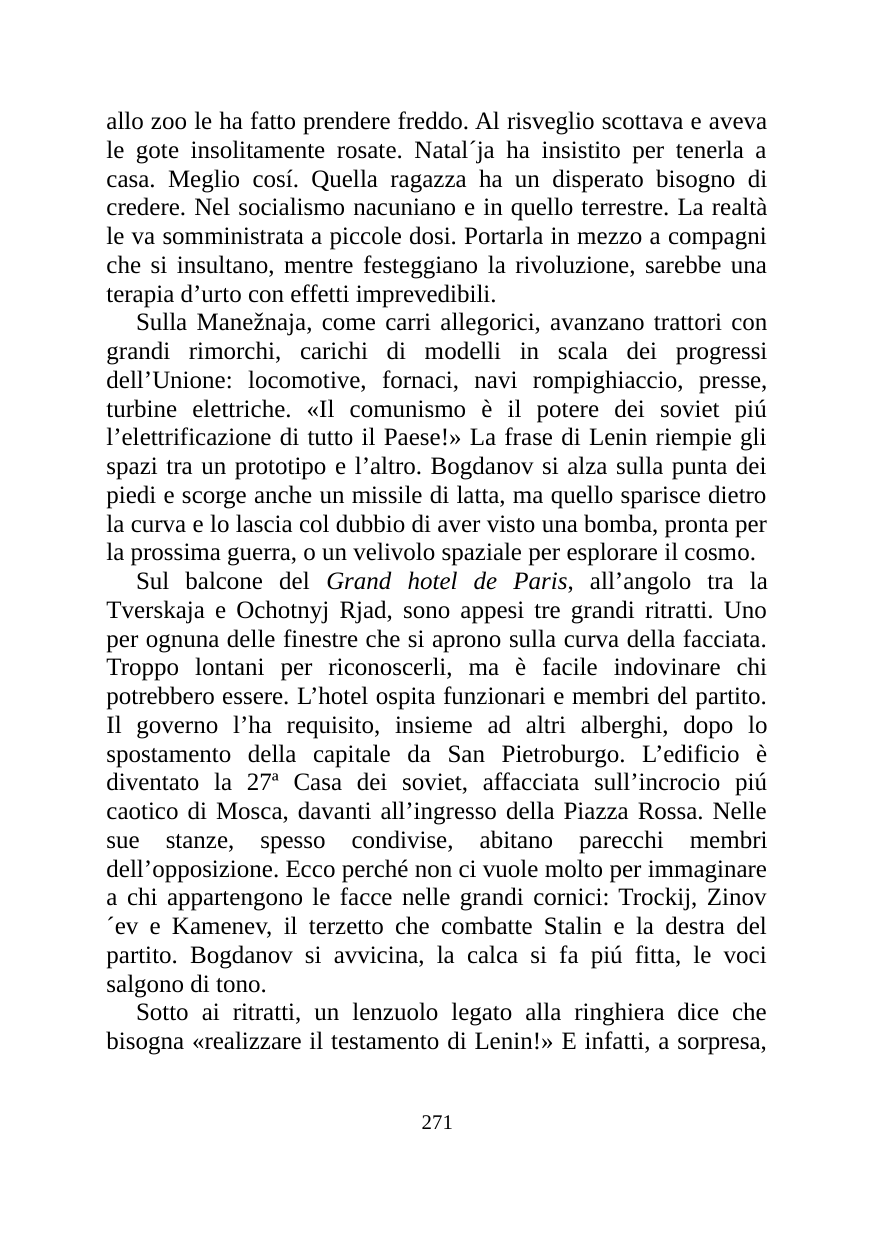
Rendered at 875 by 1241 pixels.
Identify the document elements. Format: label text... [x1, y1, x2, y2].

text allo zoo le ha fatto prendere freddo. Al risveglio scottava e aveva le gote insolitamente rosate. Natal´ja ha insistito per tenerla a casa. Meglio cosí. Quella ragazza ha un disperato bisogno di credere. Nel socialismo nacuniano e in quello terrestre. La realtà le va somministrata a piccole dosi. Portarla in mezzo a compagni che si insultano, mentre festeggiano la rivoluzione, sarebbe una terapia d’urto con effetti imprevedibili. [106, 106, 768, 307]
text Sul balcone del Grand hotel de Paris, all’angolo tra la Tverskaja e Ochotnyj Rjad, sono appesi tre grandi ritratti. Uno per ognuna delle finestre che si aprono sulla curva della facciata. Troppo lontani per riconoscerli, ma è facile indovinare chi potrebbero essere. L’hotel ospita funzionari e membri del partito. Il governo l’ha requisito, insieme ad altri alberghi, dopo lo spostamento della capitale da San Pietroburgo. L’edificio è diventato la 27ª Casa dei soviet, affacciata sull’incrocio piú caotico di Mosca, davanti all’ingresso della Piazza Rossa. Nelle sue stanze, spesso condivise, abitano parecchi membri dell’opposizione. Ecco perché non ci vuole molto per immaginare a chi appartengono le facce nelle grandi cornici: Trockij, Zinov´ev e Kamenev, il terzetto che combatte Stalin e la destra del partito. Bogdanov si avvicina, la calca si fa piú fitta, le voci salgono di tono. [106, 566, 768, 997]
text Sulla Manežnaja, come carri allegorici, avanzano trattori con grandi rimorchi, carichi di modelli in scala dei progressi dell’Unione: locomotive, fornaci, navi rompighiaccio, presse, turbine elettriche. «Il comunismo è il potere dei soviet piú l’elettrificazione di tutto il Paese!» La frase di Lenin riempie gli spazi tra un prototipo e l’altro. Bogdanov si alza sulla punta dei piedi e scorge anche un missile di latta, ma quello sparisce dietro la curva e lo lascia col dubbio di aver visto una bomba, pronta per la prossima guerra, o un velivolo spaziale per esplorare il cosmo. [106, 307, 768, 566]
text Sotto ai ritratti, un lenzuolo legato alla ringhiera dice che bisogna «realizzare il testamento di Lenin!» E infatti, a sorpresa, [106, 997, 768, 1055]
